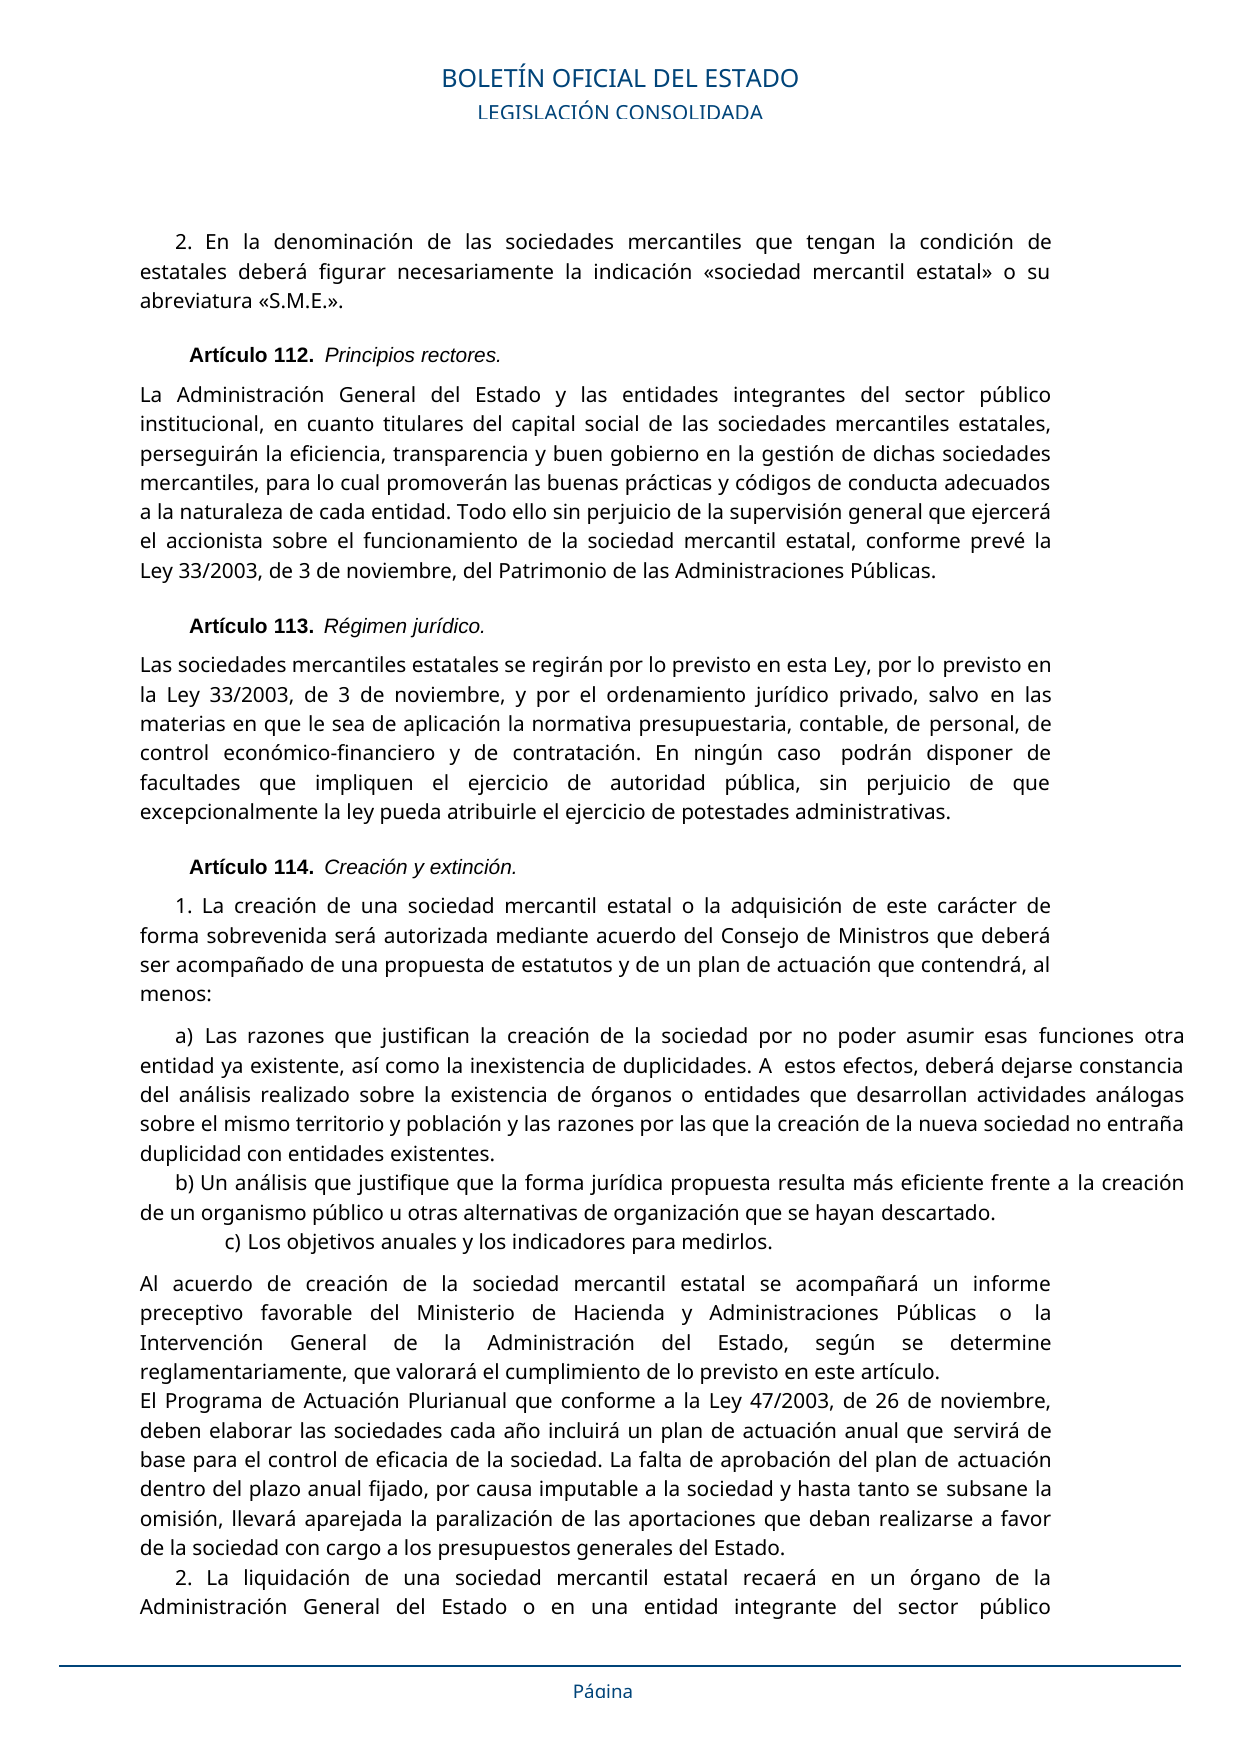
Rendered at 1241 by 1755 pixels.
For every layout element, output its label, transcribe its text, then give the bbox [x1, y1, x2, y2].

list Los objetivos anuales y los indicadores para medirlos. [224, 1227, 1184, 1256]
list En la denominación de las sociedades mercantiles que tengan la condición de estatales deberá figurar necesariamente la indicación «sociedad mercantil estatal» o su abreviatura «S.M.E.». [139, 227, 1052, 314]
list La liquidación de una sociedad mercantil estatal recaerá en un órgano de la Administración General del Estado o en una entidad integrante del sector público [139, 1563, 1052, 1621]
text Artículo 114. Creación y extinción. [189, 855, 1184, 879]
text Artículo 113. Régimen jurídico. [189, 614, 1184, 638]
list La creación de una sociedad mercantil estatal o la adquisición de este carácter de forma sobrevenida será autorizada mediante acuerdo del Consejo de Ministros que deberá ser acompañado de una propuesta de estatutos y de un plan de actuación que contendrá, al menos: [139, 892, 1052, 1008]
text Las sociedades mercantiles estatales se regirán por lo previsto en esta Ley, por lo previsto en la Ley 33/2003, de 3 de noviembre, y por el ordenamiento jurídico privado, salvo en las materias en que le sea de aplicación la normativa presupuestaria, contable, de personal, de control económico-financiero y de contratación. En ningún caso podrán disponer de facultades que impliquen el ejercicio de autoridad pública, sin perjuicio de que excepcionalmente la ley pueda atribuirle el ejercicio de potestades administrativas. [139, 651, 1052, 825]
text Al acuerdo de creación de la sociedad mercantil estatal se acompañará un informe preceptivo favorable del Ministerio de Hacienda y Administraciones Públicas o la Intervención General de la Administración del Estado, según se determine reglamentariamente, que valorará el cumplimiento de lo previsto en este artículo. [139, 1269, 1052, 1386]
list Un análisis que justifique que la forma jurídica propuesta resulta más eficiente frente a la creación de un organismo público u otras alternativas de organización que se hayan descartado. [139, 1168, 1184, 1226]
text El Programa de Actuación Plurianual que conforme a la Ley 47/2003, de 26 de noviembre, deben elaborar las sociedades cada año incluirá un plan de actuación anual que servirá de base para el control de eficacia de la sociedad. La falta de aprobación del plan de actuación dentro del plazo anual fijado, por causa imputable a la sociedad y hasta tanto se subsane la omisión, llevará aparejada la paralización de las aportaciones que deban realizarse a favor de la sociedad con cargo a los presupuestos generales del Estado. [139, 1387, 1052, 1561]
text La Administración General del Estado y las entidades integrantes del sector público institucional, en cuanto titulares del capital social de las sociedades mercantiles estatales, perseguirán la eficiencia, transparencia y buen gobierno en la gestión de dichas sociedades mercantiles, para lo cual promoverán las buenas prácticas y códigos de conducta adecuados a la naturaleza de cada entidad. Todo ello sin perjuicio de la supervisión general que ejercerá el accionista sobre el funcionamiento de la sociedad mercantil estatal, conforme prevé la Ley 33/2003, de 3 de noviembre, del Patrimonio de las Administraciones Públicas. [139, 380, 1052, 584]
text Artículo 112. Principios rectores. [189, 343, 1184, 367]
list Las razones que justifican la creación de la sociedad por no poder asumir esas funciones otra entidad ya existente, así como la inexistencia de duplicidades. A estos efectos, deberá dejarse constancia del análisis realizado sobre la existencia de órganos o entidades que desarrollan actividades análogas sobre el mismo territorio y población y las razones por las que la creación de la nueva sociedad no entraña duplicidad con entidades existentes. [139, 1022, 1184, 1167]
